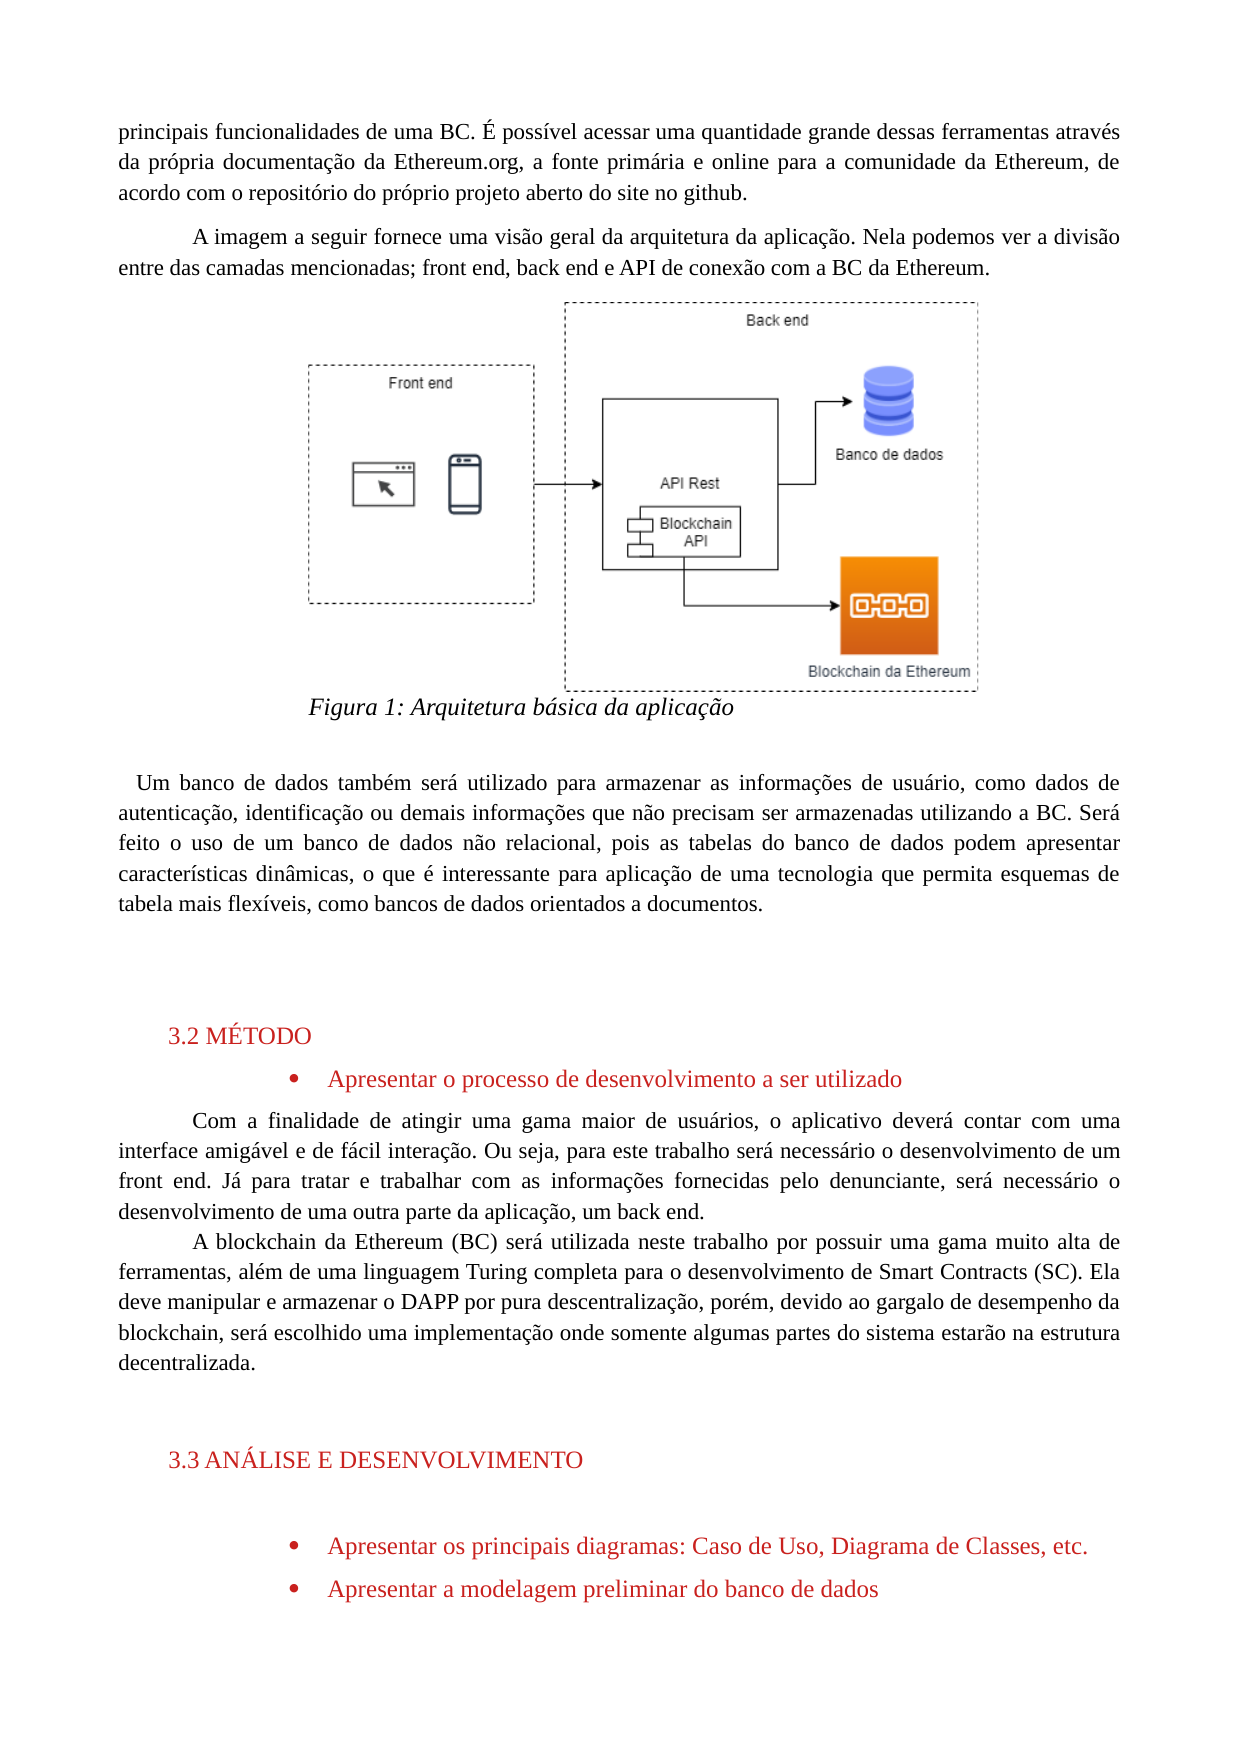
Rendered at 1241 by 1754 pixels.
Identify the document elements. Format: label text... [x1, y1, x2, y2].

list Apresentar os principais diagramas: Caso de Uso, Diagrama de Classes, etc. [289, 1531, 1122, 1560]
picture [308, 302, 979, 692]
text 3.2 MÉTODO [155, 1021, 1122, 1049]
text 3.3 ANÁLISE E DESENVOLVIMENTO [118, 1445, 1122, 1474]
text A imagem a seguir fornece uma visão geral da arquitetura da aplicação. Nela podemos ver a divisão entre das camadas mencionadas; front end, back end e API de conexão com a BC da Ethereum. [118, 223, 1122, 280]
text Com a finalidade de atingir uma gama maior de usuários, o aplicativo deverá contar com uma interface amigável e de fácil interação. Ou seja, para este trabalho será necessário o desenvolvimento de um front end. Já para tratar e trabalhar com as informações fornecidas pelo denunciante, será necessário o desenvolvimento de uma outra parte da aplicação, um back end. [118, 1107, 1122, 1224]
text A blockchain da Ethereum (BC) será utilizada neste trabalho por possuir uma gama muito alta de ferramentas, além de uma linguagem Turing completa para o desenvolvimento de Smart Contracts (SC). Ela deve manipular e armazenar o DAPP por pura descentralização, porém, devido ao gargalo de desempenho da blockchain, será escolhido uma implementação onde somente algumas partes do sistema estarão na estrutura decentralizada. [118, 1228, 1122, 1375]
text principais funcionalidades de uma BC. É possível acessar uma quantidade grande dessas ferramentas através da própria documentação da Ethereum.org, a fonte primária e online para a comunidade da Ethereum, de acordo com o repositório do próprio projeto aberto do site no github. [118, 118, 1122, 205]
text Um banco de dados também será utilizado para armazenar as informações de usuário, como dados de autenticação, identificação ou demais informações que não precisam ser armazenadas utilizando a BC. Será feito o uso de um banco de dados não relacional, pois as tabelas do banco de dados podem apresentar características dinâmicas, o que é interessante para aplicação de uma tecnologia que permita esquemas de tabela mais flexíveis, como bancos de dados orientados a documentos. [118, 769, 1122, 916]
text Figura 1: Arquitetura básica da aplicação [308, 692, 978, 720]
list Apresentar a modelagem preliminar do banco de dados [289, 1574, 1122, 1603]
list Apresentar o processo de desenvolvimento a ser utilizado [289, 1064, 1122, 1093]
